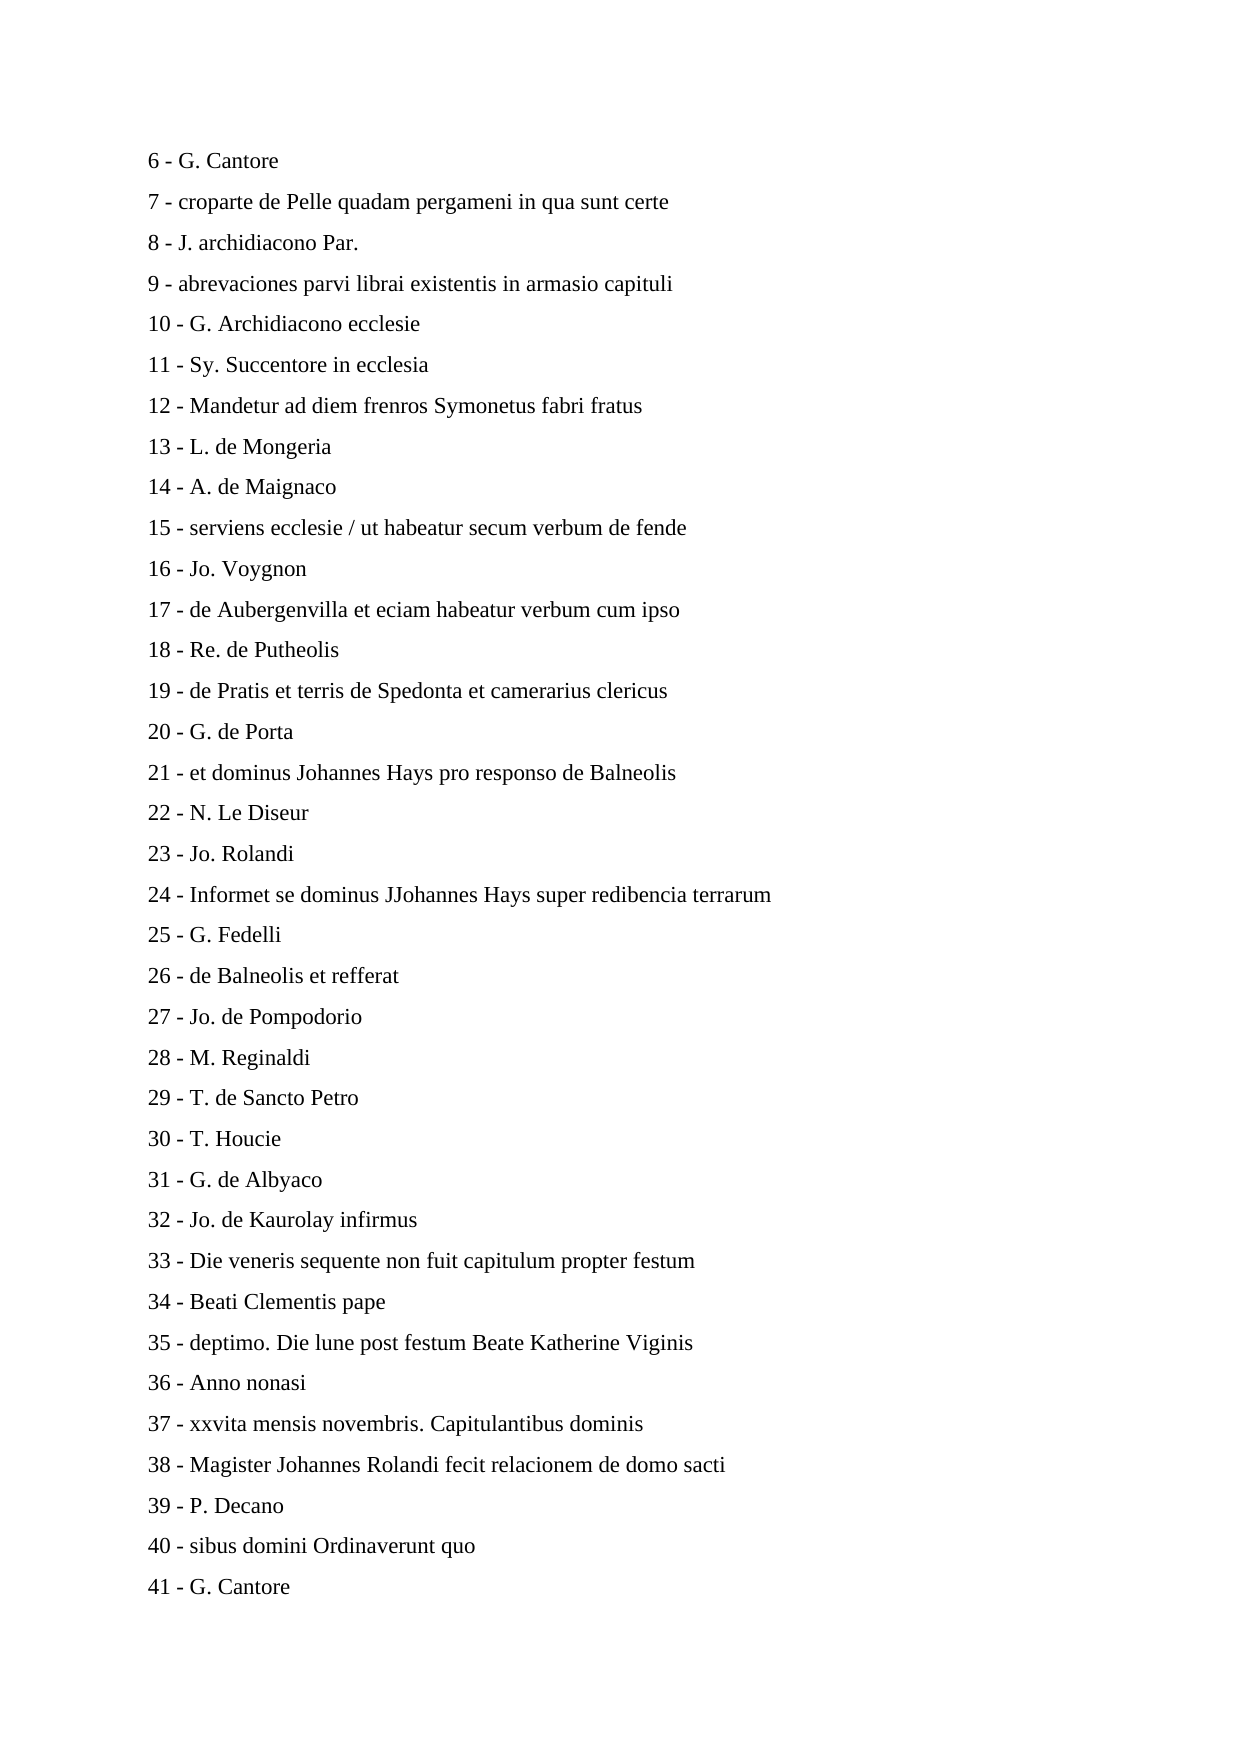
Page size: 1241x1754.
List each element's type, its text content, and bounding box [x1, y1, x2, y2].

text 17 - de Aubergenvilla et eciam habeatur verbum cum ipso [148, 596, 1093, 622]
text 14 - A. de Maignaco [148, 473, 1093, 500]
text 15 - serviens ecclesie / ut habeatur secum verbum de fende [148, 514, 1093, 541]
text 20 - G. de Porta [148, 718, 1093, 744]
text 12 - Mandetur ad diem frenros Symonetus fabri fratus [148, 392, 1093, 418]
text 10 - G. Archidiacono ecclesie [148, 311, 1093, 337]
text 16 - Jo. Voygnon [148, 555, 1093, 581]
text 35 - deptimo. Die lune post festum Beate Katherine Viginis [148, 1329, 1093, 1355]
text 32 - Jo. de Kaurolay infirmus [148, 1207, 1093, 1233]
text 18 - Re. de Putheolis [148, 636, 1093, 663]
text 27 - Jo. de Pompodorio [148, 1003, 1093, 1029]
text 28 - M. Reginaldi [148, 1044, 1093, 1070]
text 34 - Beati Clementis pape [148, 1288, 1093, 1314]
text 23 - Jo. Rolandi [148, 840, 1093, 866]
text 25 - G. Fedelli [148, 921, 1093, 948]
text 26 - de Balneolis et refferat [148, 962, 1093, 988]
text 6 - G. Cantore [148, 148, 1093, 174]
text 29 - T. de Sancto Petro [148, 1084, 1093, 1111]
text 30 - T. Houcie [148, 1125, 1093, 1151]
text 38 - Magister Johannes Rolandi fecit relacionem de domo sacti [148, 1451, 1093, 1477]
text 21 - et dominus Johannes Hays pro responso de Balneolis [148, 758, 1093, 785]
text 11 - Sy. Succentore in ecclesia [148, 351, 1093, 378]
text 41 - G. Cantore [148, 1573, 1093, 1599]
text 22 - N. Le Diseur [148, 799, 1093, 826]
text 9 - abrevaciones parvi librai existentis in armasio capituli [148, 270, 1093, 296]
text 7 - croparte de Pelle quadam pergameni in qua sunt certe [148, 188, 1093, 215]
text 13 - L. de Mongeria [148, 433, 1093, 459]
text 33 - Die veneris sequente non fuit capitulum propter festum [148, 1247, 1093, 1274]
text 39 - P. Decano [148, 1492, 1093, 1518]
text 19 - de Pratis et terris de Spedonta et camerarius clericus [148, 677, 1093, 703]
text 24 - Informet se dominus JJohannes Hays super redibencia terrarum [148, 881, 1093, 907]
text 36 - Anno nonasi [148, 1369, 1093, 1396]
text 31 - G. de Albyaco [148, 1166, 1093, 1192]
text 40 - sibus domini Ordinaverunt quo [148, 1532, 1093, 1559]
text 37 - xxvita mensis novembris. Capitulantibus dominis [148, 1410, 1093, 1437]
text 8 - J. archidiacono Par. [148, 229, 1093, 255]
